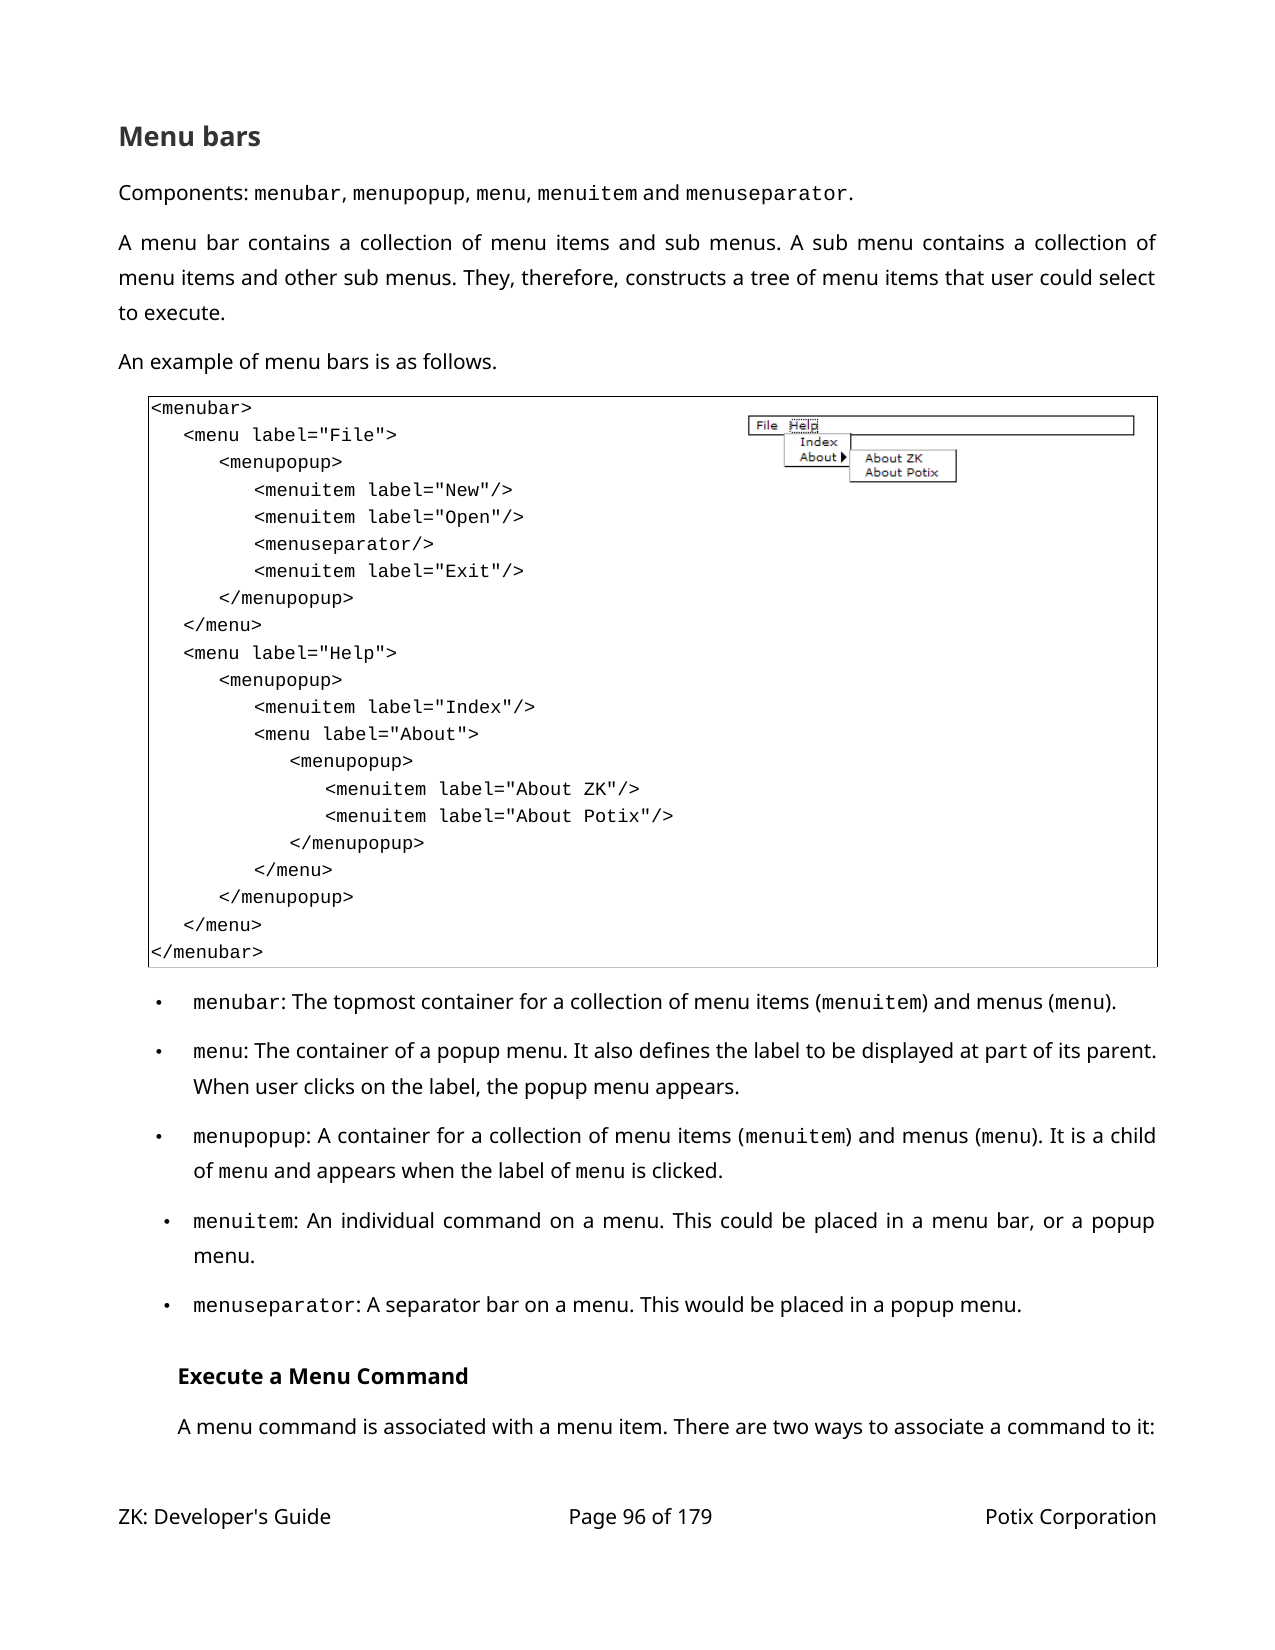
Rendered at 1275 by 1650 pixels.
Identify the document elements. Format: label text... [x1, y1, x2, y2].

text <menuitem label="Open"/> [149, 504, 1157, 529]
text <menuseparator/> [149, 532, 1157, 556]
text Components: menubar, menupopup, menu, menuitem and menuseparator. [118, 178, 1157, 207]
text </menu> [149, 912, 1157, 937]
text <menuitem label="New"/> [149, 477, 1157, 502]
picture [746, 412, 1139, 485]
text An example of menu bars is as follows. [118, 347, 1157, 375]
text <menuitem label="Index"/> [149, 695, 1157, 719]
text <menuitem label="About ZK"/> [149, 776, 1157, 801]
text <menubar> [149, 397, 1157, 420]
list menuseparator: A separator bar on a menu. This would be placed in a popup menu. [164, 1290, 1157, 1319]
text </menubar> [149, 939, 1157, 967]
text <menu label="File"> [149, 423, 746, 447]
text [1139, 423, 1157, 447]
text </menupopup> [149, 885, 1157, 909]
text <menupopup> [149, 668, 1157, 692]
text </menu> [149, 613, 1157, 638]
text <menu label="Help"> [149, 641, 1157, 665]
text <menuitem label="Exit"/> [149, 559, 1157, 583]
text A menu command is associated with a menu item. There are two ways to associate a command to it: [177, 1412, 1157, 1440]
list menupopup: A container for a collection of menu items (menuitem) and menus (menu). It is a child of menu and appears when the label of menu is clicked. [156, 1121, 1157, 1185]
text <menupopup> [149, 749, 1157, 773]
text </menupopup> [149, 831, 1157, 855]
list menu: The container of a popup menu. It also defines the label to be displayed at part of its parent. When user clicks on the label, the popup menu appears. [156, 1037, 1157, 1100]
list menuitem: An individual command on a menu. This could be placed in a menu bar, or a popup menu. [164, 1206, 1157, 1269]
text <menu label="About"> [149, 722, 1157, 746]
text [1139, 450, 1157, 474]
text </menupopup> [149, 586, 1157, 610]
subtitle Menu bars [118, 118, 1157, 155]
text </menu> [149, 858, 1157, 882]
list menubar: The topmost container for a collection of menu items (menuitem) and menus (menu). [156, 987, 1157, 1016]
subtitle Execute a Menu Command [177, 1361, 1157, 1391]
text <menupopup> [149, 450, 746, 474]
text A menu bar contains a collection of menu items and sub menus. A sub menu contains a collection of menu items and other sub menus. They, therefore, constructs a tree of menu items that user could select to execute. [118, 228, 1157, 326]
text <menuitem label="About Potix"/> [149, 804, 1157, 828]
